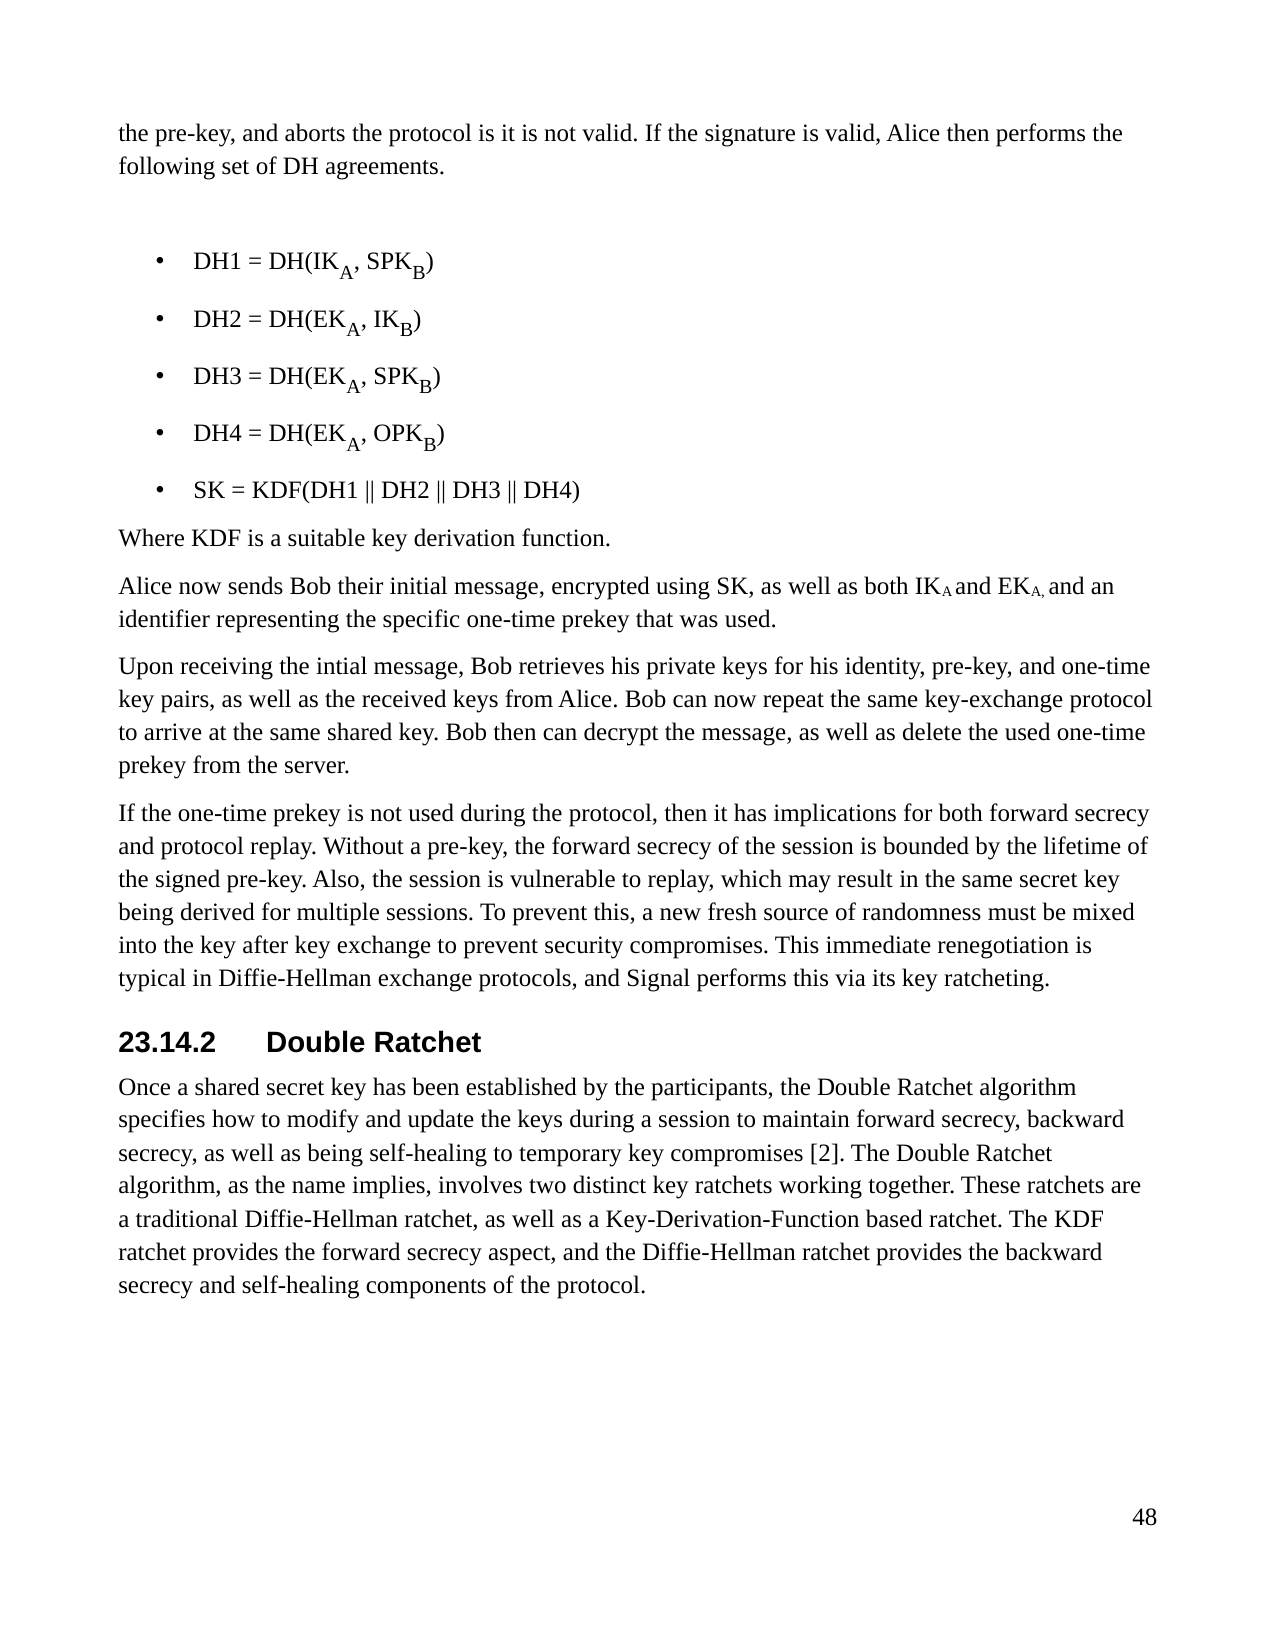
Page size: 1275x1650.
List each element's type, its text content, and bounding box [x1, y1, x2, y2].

text If the one-time prekey is not used during the protocol, then it has implications for both forward secrecy and protocol replay. Without a pre-key, the forward secrecy of the session is bounded by the lifetime of the signed pre-key. Also, the session is vulnerable to replay, which may result in the same secret key being derived for multiple sessions. To prevent this, a new fresh source of randomness must be mixed into the key after key exchange to prevent security compromises. This immediate renegotiation is typical in Diffie-Hellman exchange protocols, and Signal performs this via its key ratcheting. [118, 798, 1157, 992]
subtitle Double Ratchet [118, 1025, 1157, 1059]
text the pre-key, and aborts the protocol is it is not valid. If the signature is valid, Alice then performs the following set of DH agreements. [118, 118, 1157, 180]
list DH2 = DH(EKA, IKB) [156, 304, 1157, 341]
list DH1 = DH(IKA, SPKB) [156, 246, 1157, 283]
text Upon receiving the intial message, Bob retrieves his private keys for his identity, pre-key, and one-time key pairs, as well as the received keys from Alice. Bob can now repeat the same key-exchange protocol to arrive at the same shared key. Bob then can decrypt the message, as well as delete the used one-time prekey from the server. [118, 651, 1157, 779]
text Once a shared secret key has been established by the participants, the Double Ratchet algorithm specifies how to modify and update the keys during a session to maintain forward secrecy, backward secrecy, as well as being self-healing to temporary key compromises [2]. The Double Ratchet algorithm, as the name implies, involves two distinct key ratchets working together. These ratchets are a traditional Diffie-Hellman ratchet, as well as a Key-Derivation-Function based ratchet. The KDF ratchet provides the forward secrecy aspect, and the Diffie-Hellman ratchet provides the backward secrecy and self-healing components of the protocol. [118, 1072, 1157, 1298]
list DH3 = DH(EKA, SPKB) [156, 361, 1157, 398]
list DH4 = DH(EKA, OPKB) [156, 418, 1157, 455]
text Alice now sends Bob their initial message, encrypted using SK, as well as both IKA and EKA, and an identifier representing the specific one-time prekey that was used. [118, 571, 1157, 632]
list SK = KDF(DH1 || DH2 || DH3 || DH4) [156, 476, 1157, 504]
text Where KDF is a suitable key derivation function. [118, 523, 1157, 552]
